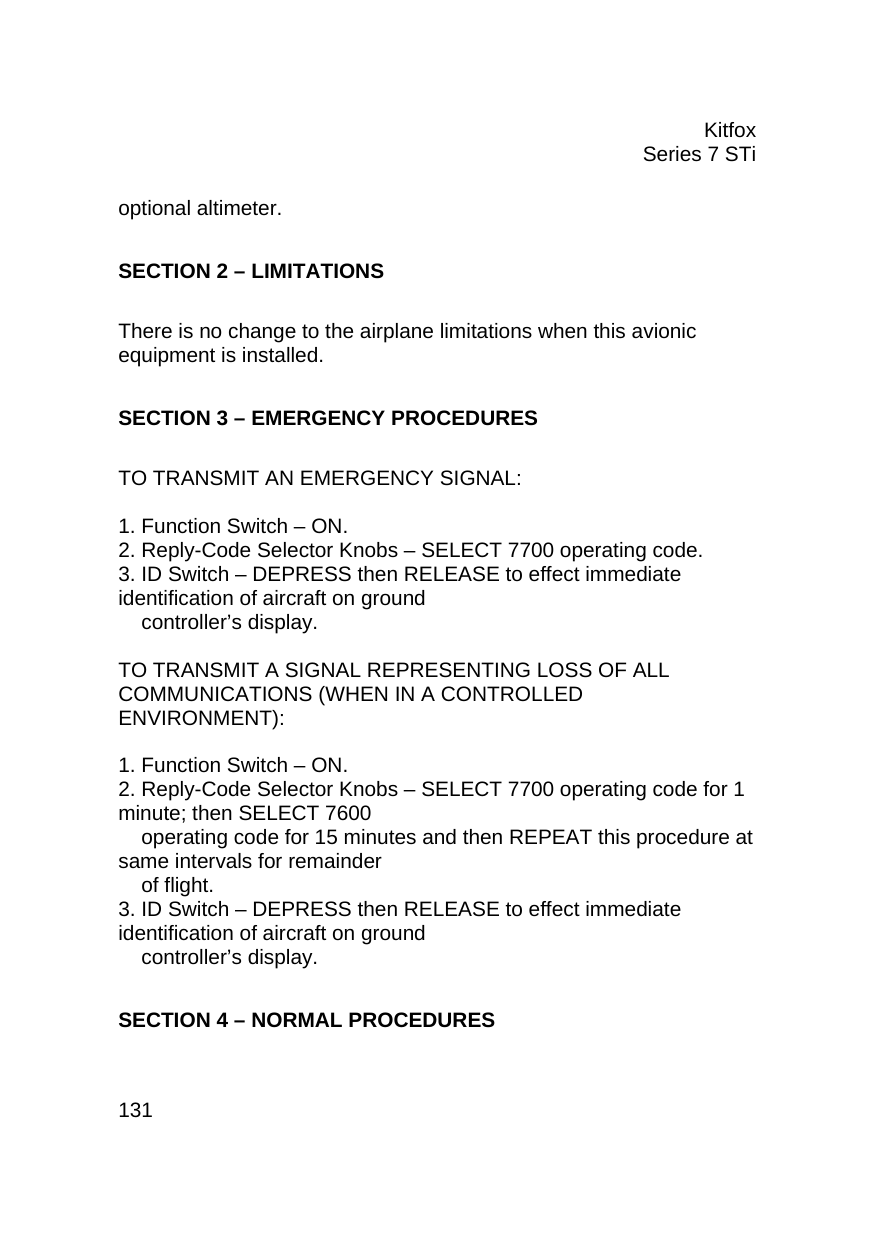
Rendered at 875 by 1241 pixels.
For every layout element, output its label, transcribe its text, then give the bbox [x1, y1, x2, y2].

text operating code for 15 minutes and then REPEAT this procedure at same intervals for remainder [118, 825, 756, 873]
text TO TRANSMIT A SIGNAL REPRESENTING LOSS OF ALL COMMUNICATIONS (WHEN IN A CONTROLLED [118, 657, 756, 705]
text of flight. [118, 873, 756, 897]
text optional altimeter. [118, 196, 756, 220]
text ENVIRONMENT): [118, 705, 756, 729]
text 1. Function Switch – ON. [118, 753, 756, 777]
subtitle SECTION 4 – NORMAL PROCEDURES [118, 1007, 756, 1031]
text There is no change to the airplane limitations when this avionic equipment is installed. [118, 319, 756, 367]
text 1. Function Switch – ON. [118, 514, 756, 538]
text 2. Reply-Code Selector Knobs – SELECT 7700 operating code. [118, 538, 756, 562]
subtitle SECTION 2 – LIMITATIONS [118, 258, 756, 282]
text 3. ID Switch – DEPRESS then RELEASE to effect immediate identification of aircraft on ground [118, 562, 756, 609]
text controller’s display. [118, 945, 756, 969]
subtitle SECTION 3 – EMERGENCY PROCEDURES [118, 405, 756, 429]
text 2. Reply-Code Selector Knobs – SELECT 7700 operating code for 1 minute; then SELECT 7600 [118, 777, 756, 825]
text controller’s display. [118, 609, 756, 633]
text 3. ID Switch – DEPRESS then RELEASE to effect immediate identification of aircraft on ground [118, 897, 756, 945]
text TO TRANSMIT AN EMERGENCY SIGNAL: [118, 466, 756, 490]
